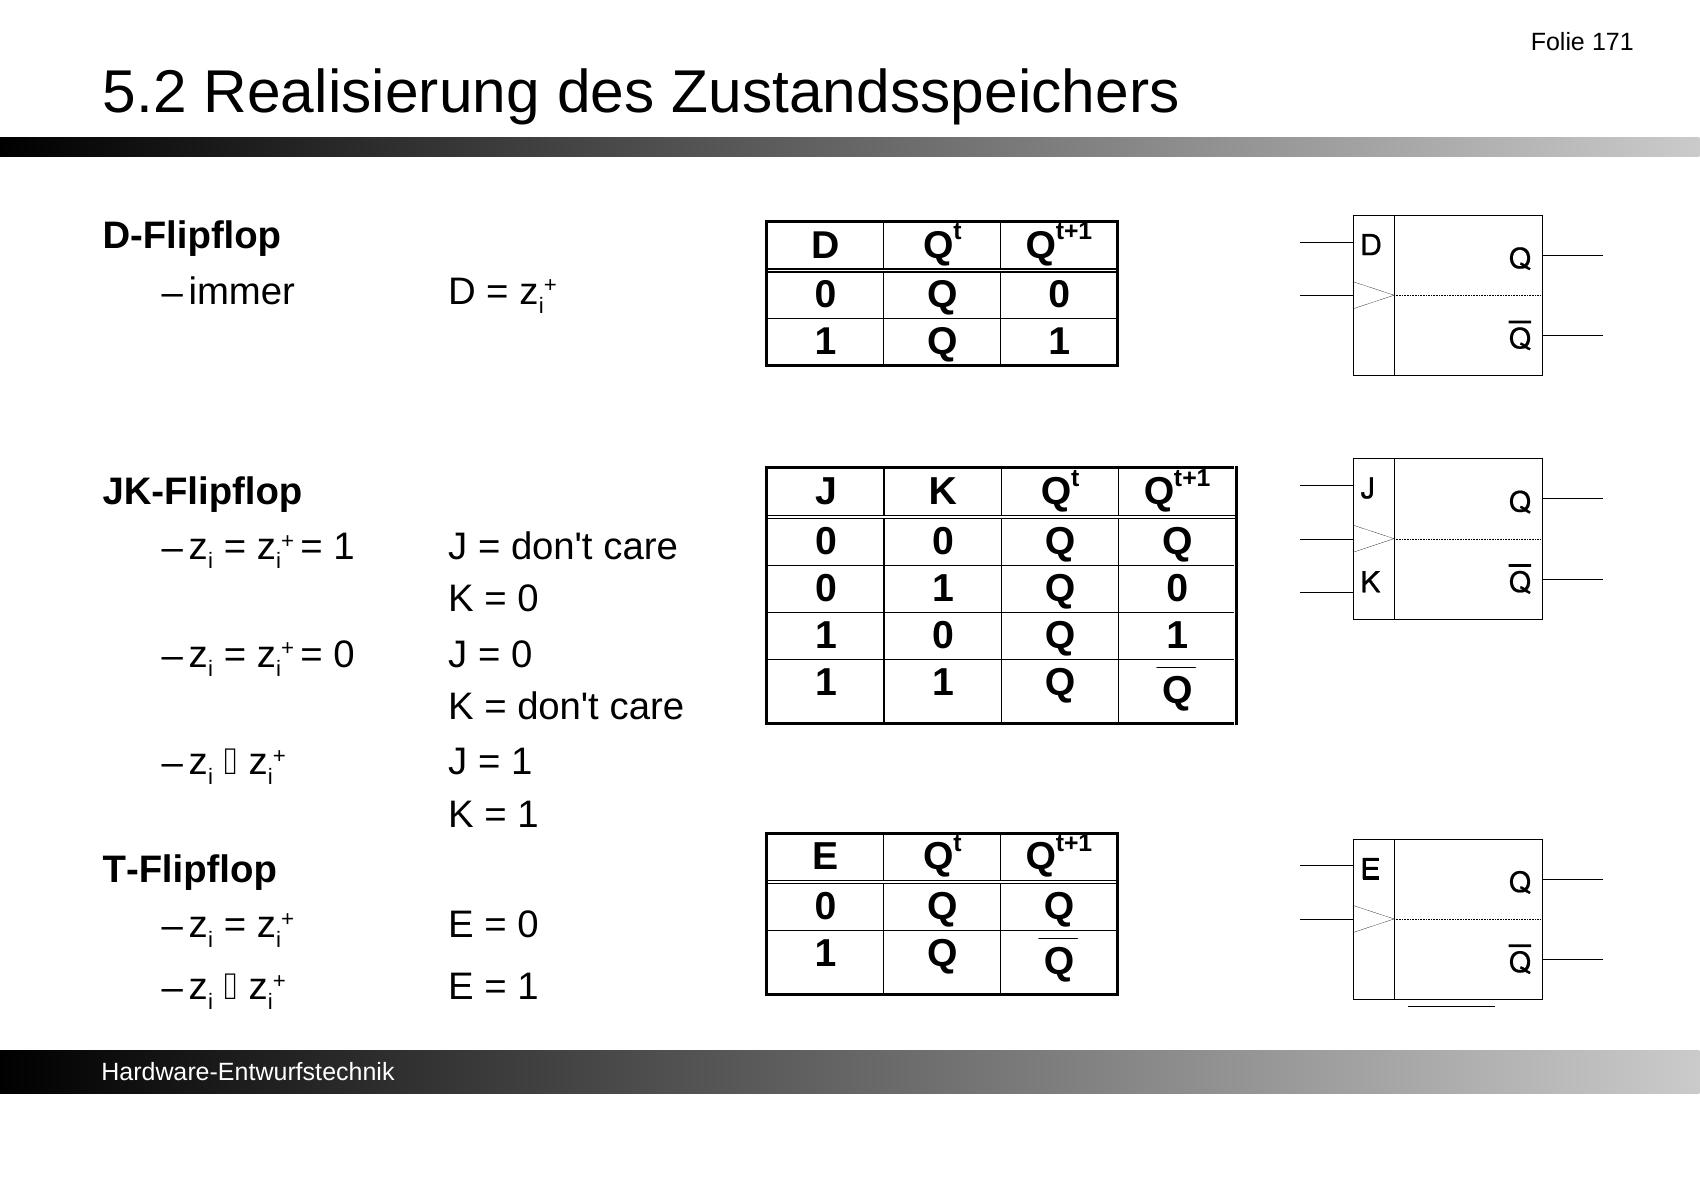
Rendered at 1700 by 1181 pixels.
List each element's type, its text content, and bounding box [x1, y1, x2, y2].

chart [1299, 458, 1604, 640]
chart [762, 220, 1125, 402]
title 5.2 Realisierung des Zustandsspeichers [87, 36, 1421, 142]
chart [762, 831, 1125, 1030]
chart [1299, 838, 1604, 1007]
chart [1299, 215, 1604, 383]
chart [763, 466, 1275, 760]
list D-Flipflop immer D = zi+ JK-Flipflop zi = zi+ = 1 J = don't care K = 0 zi = zi+ = 0 J = 0 K = don't care zi  zi+ J = 1 K = 1 T-Flipflop zi = zi+ E = 0 zi  zi+ E = 1 [87, 202, 1613, 1022]
